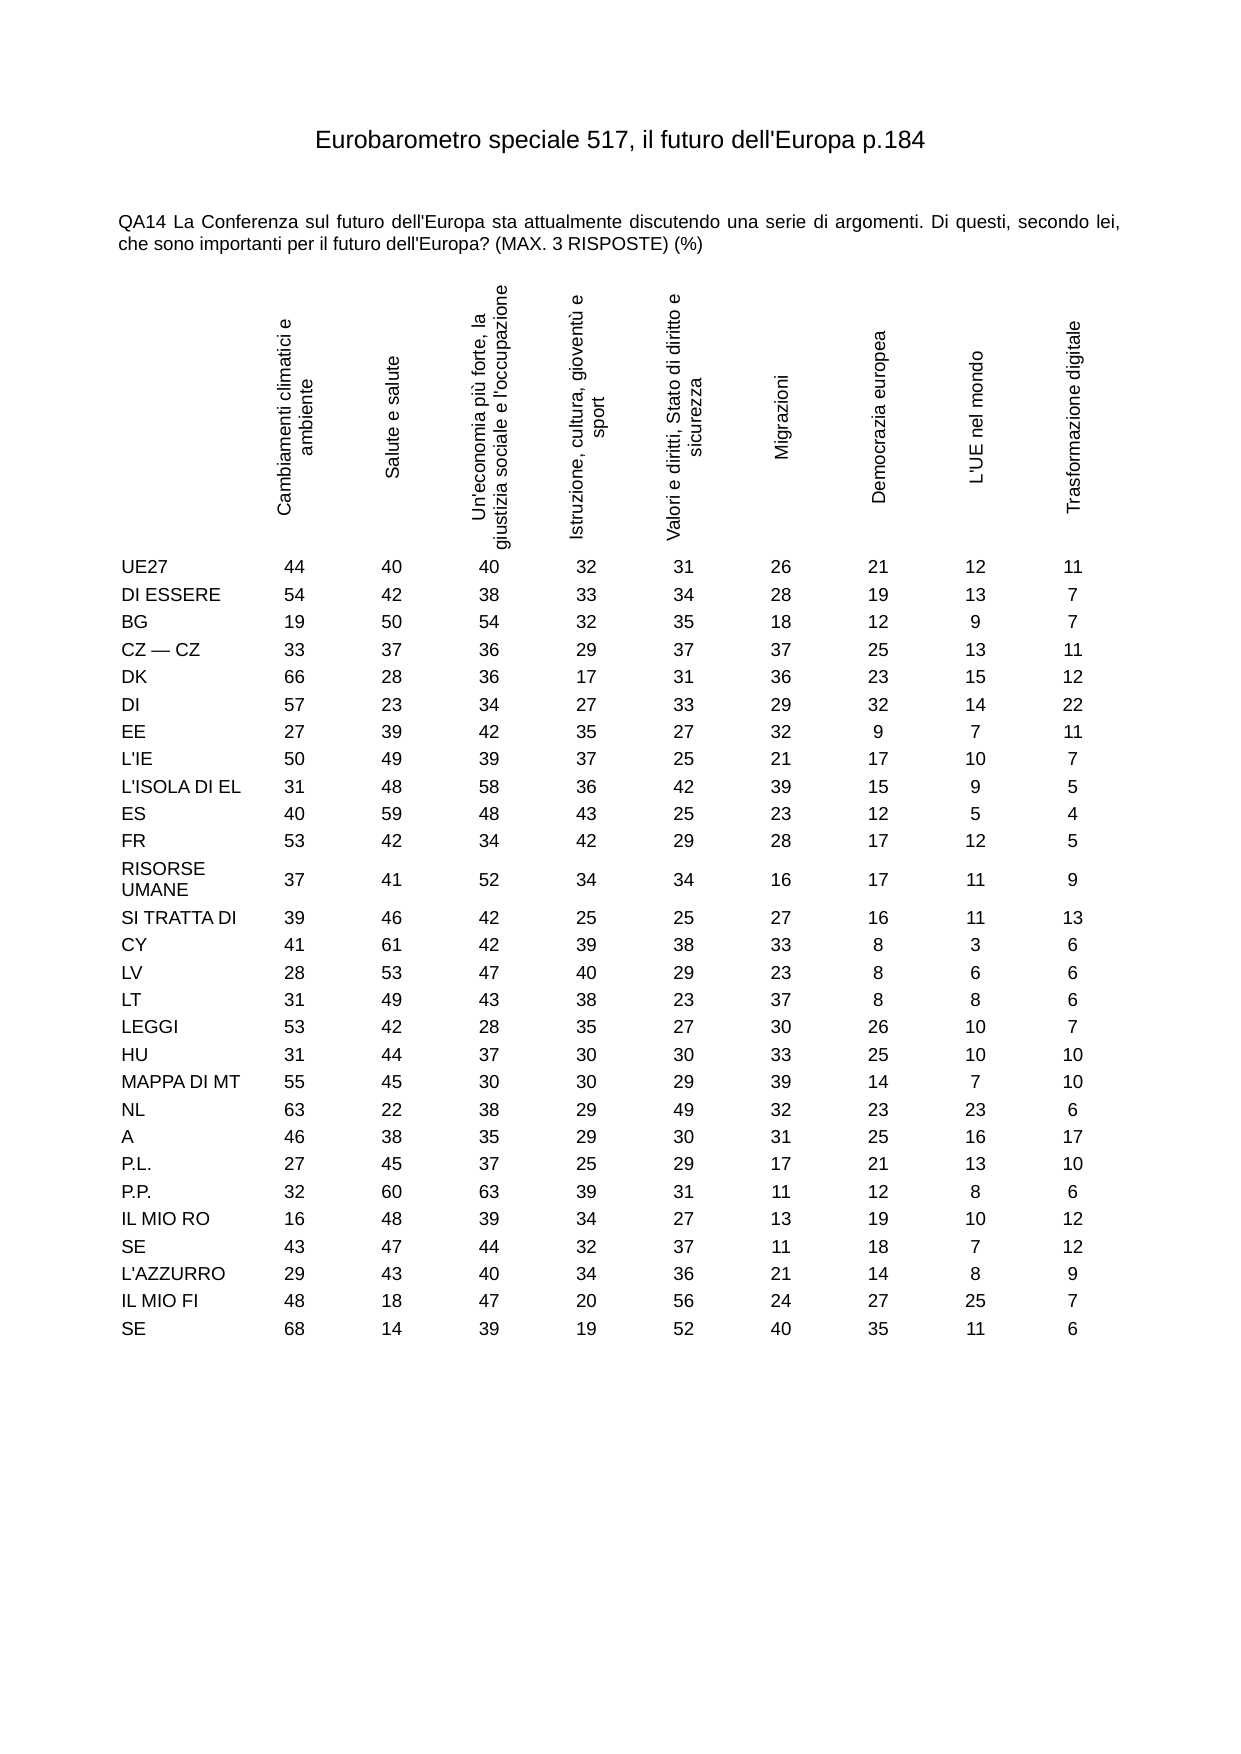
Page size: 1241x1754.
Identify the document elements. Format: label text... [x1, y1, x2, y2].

table_cell 43 [343, 1260, 440, 1287]
table_cell 45 [343, 1150, 440, 1178]
table_cell 27 [246, 1150, 343, 1178]
table_cell 37 [440, 1150, 538, 1178]
table_cell 10 [927, 1013, 1024, 1041]
table_header L'UE nel mondo [927, 282, 1024, 553]
table_cell 33 [732, 1041, 829, 1068]
table_cell 40 [732, 1315, 829, 1342]
table_cell 44 [246, 554, 343, 581]
table_cell 48 [440, 800, 538, 827]
table_cell 5 [927, 800, 1024, 827]
table_cell 33 [246, 636, 343, 663]
table_cell 16 [732, 855, 829, 904]
table_cell 61 [343, 931, 440, 958]
table_cell DK [118, 663, 246, 690]
table_cell 17 [1024, 1123, 1121, 1150]
table_header Cambiamenti climatici e ambiente [246, 282, 343, 553]
table_cell IL MIO RO [118, 1205, 246, 1232]
table_cell 26 [732, 554, 829, 581]
table_cell 38 [440, 1096, 538, 1123]
table_cell 23 [830, 663, 927, 690]
table_cell 36 [538, 773, 635, 800]
table_cell 6 [927, 959, 1024, 986]
table_cell 4 [1024, 800, 1121, 827]
table_cell 37 [343, 636, 440, 663]
table_cell 34 [635, 855, 732, 904]
table_cell LV [118, 959, 246, 986]
table_cell 10 [1024, 1041, 1121, 1068]
table_cell 31 [635, 1178, 732, 1205]
table_cell 18 [732, 608, 829, 636]
table_header Un'economia più forte, la giustizia sociale e l'occupazione [440, 282, 538, 553]
table_header Valori e diritti, Stato di diritto e sicurezza [635, 282, 732, 553]
table_cell 7 [1024, 581, 1121, 608]
table_cell 35 [440, 1123, 538, 1150]
table_cell 32 [538, 608, 635, 636]
table_cell 23 [343, 690, 440, 718]
table_cell 29 [635, 828, 732, 855]
table_cell 40 [343, 554, 440, 581]
table_cell 52 [635, 1315, 732, 1342]
table_cell 40 [246, 800, 343, 827]
table_cell 20 [538, 1287, 635, 1315]
table_cell 42 [343, 828, 440, 855]
table_cell 23 [830, 1096, 927, 1123]
table_cell 14 [927, 690, 1024, 718]
table_cell 49 [343, 745, 440, 773]
table_cell 6 [1024, 959, 1121, 986]
table_cell 11 [732, 1178, 829, 1205]
table_cell 40 [538, 959, 635, 986]
table_cell 9 [927, 608, 1024, 636]
table_cell 41 [246, 931, 343, 958]
table_cell 29 [246, 1260, 343, 1287]
table_cell 36 [440, 663, 538, 690]
table_cell 47 [440, 1287, 538, 1315]
table_cell 14 [830, 1068, 927, 1096]
table_cell 31 [246, 986, 343, 1013]
table_cell 34 [538, 855, 635, 904]
table_cell EE [118, 718, 246, 745]
table_cell 36 [635, 1260, 732, 1287]
table_cell 47 [343, 1233, 440, 1260]
table_cell 28 [440, 1013, 538, 1041]
table_cell 35 [538, 718, 635, 745]
table_cell 42 [440, 718, 538, 745]
table_cell 30 [635, 1123, 732, 1150]
table_cell CZ — CZ [118, 636, 246, 663]
table_cell 58 [440, 773, 538, 800]
table_cell 9 [1024, 1260, 1121, 1287]
table_cell 7 [1024, 608, 1121, 636]
table_cell MAPPA DI MT [118, 1068, 246, 1096]
table_cell 27 [635, 1205, 732, 1232]
table_cell 26 [830, 1013, 927, 1041]
table_cell 23 [732, 800, 829, 827]
table_cell 21 [732, 1260, 829, 1287]
table_cell L'AZZURRO [118, 1260, 246, 1287]
table_cell 5 [1024, 828, 1121, 855]
table_header Migrazioni [732, 282, 829, 553]
table_cell 33 [732, 931, 829, 958]
table_cell 11 [732, 1233, 829, 1260]
table_cell 39 [538, 1178, 635, 1205]
table_cell 59 [343, 800, 440, 827]
table_cell 10 [1024, 1150, 1121, 1178]
table_cell 12 [830, 1178, 927, 1205]
table_cell 34 [538, 1205, 635, 1232]
table_cell 7 [1024, 745, 1121, 773]
table_cell HU [118, 1041, 246, 1068]
table_cell 41 [343, 855, 440, 904]
table_cell 42 [343, 1013, 440, 1041]
table_cell 53 [246, 1013, 343, 1041]
table_cell 25 [635, 904, 732, 931]
table_cell LT [118, 986, 246, 1013]
table_cell 31 [246, 773, 343, 800]
table_cell 49 [343, 986, 440, 1013]
table_cell 12 [927, 828, 1024, 855]
table_cell 38 [343, 1123, 440, 1150]
table_cell 11 [927, 1315, 1024, 1342]
table_cell 42 [635, 773, 732, 800]
table_cell 28 [246, 959, 343, 986]
table_cell 48 [246, 1287, 343, 1315]
table_cell 7 [1024, 1013, 1121, 1041]
table_cell 27 [635, 718, 732, 745]
table_cell 42 [343, 581, 440, 608]
table_cell 16 [246, 1205, 343, 1232]
table_cell 63 [440, 1178, 538, 1205]
table_cell 29 [635, 959, 732, 986]
table_cell 17 [732, 1150, 829, 1178]
table_cell 29 [635, 1068, 732, 1096]
table_cell 27 [635, 1013, 732, 1041]
table_cell 42 [440, 931, 538, 958]
table_cell 8 [927, 986, 1024, 1013]
table_cell L'ISOLA DI EL [118, 773, 246, 800]
table_cell 10 [927, 1205, 1024, 1232]
table_cell 66 [246, 663, 343, 690]
table_cell 34 [635, 581, 732, 608]
table_cell 11 [927, 904, 1024, 931]
table_cell 18 [343, 1287, 440, 1315]
table_cell 31 [635, 554, 732, 581]
table_cell 53 [246, 828, 343, 855]
table_cell 8 [830, 959, 927, 986]
table_cell 11 [927, 855, 1024, 904]
table_cell 50 [343, 608, 440, 636]
table_cell IL MIO FI [118, 1287, 246, 1315]
table_cell 13 [1024, 904, 1121, 931]
table_cell 39 [440, 745, 538, 773]
table_cell 19 [538, 1315, 635, 1342]
table_cell 28 [343, 663, 440, 690]
table_cell 6 [1024, 1096, 1121, 1123]
table_cell 39 [732, 773, 829, 800]
table_cell 13 [732, 1205, 829, 1232]
table_cell 54 [440, 608, 538, 636]
table_cell 47 [440, 959, 538, 986]
table_cell 60 [343, 1178, 440, 1205]
table_cell 29 [538, 1123, 635, 1150]
table_cell 48 [343, 1205, 440, 1232]
table_cell 12 [1024, 1233, 1121, 1260]
table_cell BG [118, 608, 246, 636]
table_cell 6 [1024, 986, 1121, 1013]
table_cell 32 [246, 1178, 343, 1205]
table_cell 38 [440, 581, 538, 608]
table_cell 8 [927, 1260, 1024, 1287]
table_cell 37 [440, 1041, 538, 1068]
table_cell 29 [732, 690, 829, 718]
table_cell 45 [343, 1068, 440, 1096]
table_cell 43 [440, 986, 538, 1013]
table_cell 7 [927, 1068, 1024, 1096]
table_cell 31 [635, 663, 732, 690]
table_cell 13 [927, 636, 1024, 663]
table_cell 27 [246, 718, 343, 745]
table_cell 11 [1024, 554, 1121, 581]
table_cell 12 [830, 800, 927, 827]
table_cell 52 [440, 855, 538, 904]
table_cell 15 [830, 773, 927, 800]
table_cell 37 [732, 986, 829, 1013]
table_cell P.P. [118, 1178, 246, 1205]
table_cell 39 [440, 1205, 538, 1232]
table_cell 40 [440, 554, 538, 581]
table_cell 54 [246, 581, 343, 608]
table_cell 34 [538, 1260, 635, 1287]
table_cell 27 [830, 1287, 927, 1315]
table_cell 10 [927, 1041, 1024, 1068]
table_cell 8 [830, 986, 927, 1013]
table_cell 13 [927, 581, 1024, 608]
table_cell 29 [635, 1150, 732, 1178]
table_cell 30 [635, 1041, 732, 1068]
table_cell 34 [440, 828, 538, 855]
table_cell 15 [927, 663, 1024, 690]
table_cell 8 [927, 1178, 1024, 1205]
table_cell 37 [732, 636, 829, 663]
table_cell 7 [927, 718, 1024, 745]
table_cell 30 [538, 1041, 635, 1068]
table_cell 6 [1024, 931, 1121, 958]
table_cell 68 [246, 1315, 343, 1342]
table_cell 32 [538, 554, 635, 581]
table_cell ES [118, 800, 246, 827]
table_cell 13 [927, 1150, 1024, 1178]
table_cell 21 [830, 1150, 927, 1178]
table_cell 29 [538, 636, 635, 663]
table_cell 19 [830, 1205, 927, 1232]
table_cell SI TRATTA DI [118, 904, 246, 931]
table_cell 12 [830, 608, 927, 636]
table_header Salute e salute [343, 282, 440, 553]
table_cell 10 [927, 745, 1024, 773]
table_cell 37 [538, 745, 635, 773]
table_cell 23 [927, 1096, 1024, 1123]
table_cell 39 [246, 904, 343, 931]
table_cell 63 [246, 1096, 343, 1123]
table_cell NL [118, 1096, 246, 1123]
table_cell 56 [635, 1287, 732, 1315]
table_cell CY [118, 931, 246, 958]
table_header [118, 282, 246, 553]
table_cell 39 [538, 931, 635, 958]
table_cell 10 [1024, 1068, 1121, 1096]
table_cell 30 [732, 1013, 829, 1041]
table_cell 25 [927, 1287, 1024, 1315]
table_cell 14 [343, 1315, 440, 1342]
table_cell 14 [830, 1260, 927, 1287]
table_cell 42 [538, 828, 635, 855]
table_header Democrazia europea [830, 282, 927, 553]
table_cell 25 [538, 904, 635, 931]
table_cell 35 [538, 1013, 635, 1041]
table_cell 24 [732, 1287, 829, 1315]
table_cell 33 [635, 690, 732, 718]
table_cell 38 [538, 986, 635, 1013]
table_cell 17 [830, 828, 927, 855]
table_cell 57 [246, 690, 343, 718]
table_cell 37 [635, 1233, 732, 1260]
table_cell 49 [635, 1096, 732, 1123]
table_cell 28 [732, 828, 829, 855]
table_cell 6 [1024, 1315, 1121, 1342]
table_cell LEGGI [118, 1013, 246, 1041]
table_cell 39 [732, 1068, 829, 1096]
table_cell 38 [635, 931, 732, 958]
table_cell 33 [538, 581, 635, 608]
table_cell 31 [732, 1123, 829, 1150]
table_cell 6 [1024, 1178, 1121, 1205]
table_cell 12 [1024, 1205, 1121, 1232]
table_cell 37 [246, 855, 343, 904]
table_cell 9 [927, 773, 1024, 800]
table_cell 27 [538, 690, 635, 718]
table_cell 22 [1024, 690, 1121, 718]
table_cell 32 [538, 1233, 635, 1260]
table_cell 50 [246, 745, 343, 773]
table_header Trasformazione digitale [1024, 282, 1121, 553]
table_cell A [118, 1123, 246, 1150]
table_cell 25 [830, 1123, 927, 1150]
table_cell 39 [440, 1315, 538, 1342]
table_cell 36 [732, 663, 829, 690]
table_cell P.L. [118, 1150, 246, 1178]
table_cell 17 [830, 855, 927, 904]
table_cell 8 [830, 931, 927, 958]
table_cell 9 [830, 718, 927, 745]
table_cell 3 [927, 931, 1024, 958]
table_cell 19 [830, 581, 927, 608]
table_cell FR [118, 828, 246, 855]
table_cell 30 [440, 1068, 538, 1096]
table_cell L'IE [118, 745, 246, 773]
table_cell UE27 [118, 554, 246, 581]
table_cell 29 [538, 1096, 635, 1123]
table_cell 40 [440, 1260, 538, 1287]
table_cell 43 [246, 1233, 343, 1260]
table_cell 12 [1024, 663, 1121, 690]
table_cell 25 [635, 745, 732, 773]
table_cell 21 [830, 554, 927, 581]
table_cell 37 [635, 636, 732, 663]
table_cell 12 [927, 554, 1024, 581]
table_cell 17 [538, 663, 635, 690]
table_cell DI ESSERE [118, 581, 246, 608]
table_cell 44 [440, 1233, 538, 1260]
table_cell 25 [538, 1150, 635, 1178]
table_cell 55 [246, 1068, 343, 1096]
table_cell 34 [440, 690, 538, 718]
table_cell 9 [1024, 855, 1121, 904]
table_cell 28 [732, 581, 829, 608]
table_cell 25 [635, 800, 732, 827]
table_cell 36 [440, 636, 538, 663]
table_cell 5 [1024, 773, 1121, 800]
table_cell 35 [635, 608, 732, 636]
table_cell 25 [830, 636, 927, 663]
table_cell 44 [343, 1041, 440, 1068]
table_cell 18 [830, 1233, 927, 1260]
table_cell 7 [927, 1233, 1024, 1260]
table_cell SE [118, 1233, 246, 1260]
table_cell 53 [343, 959, 440, 986]
table_cell 48 [343, 773, 440, 800]
table_cell 23 [635, 986, 732, 1013]
table_cell 32 [732, 718, 829, 745]
table_cell 32 [830, 690, 927, 718]
table_cell 17 [830, 745, 927, 773]
table_cell 19 [246, 608, 343, 636]
table_cell 11 [1024, 718, 1121, 745]
table_header Istruzione, cultura, gioventù e sport [538, 282, 635, 553]
table_cell 27 [732, 904, 829, 931]
table_cell 31 [246, 1041, 343, 1068]
table_cell 30 [538, 1068, 635, 1096]
table_cell 16 [830, 904, 927, 931]
table_cell DI [118, 690, 246, 718]
table_cell 32 [732, 1096, 829, 1123]
table_cell SE [118, 1315, 246, 1342]
table_cell 16 [927, 1123, 1024, 1150]
table_cell 23 [732, 959, 829, 986]
table_cell 22 [343, 1096, 440, 1123]
table_cell 7 [1024, 1287, 1121, 1315]
table_cell 43 [538, 800, 635, 827]
table_cell 21 [732, 745, 829, 773]
table_cell 35 [830, 1315, 927, 1342]
text QA14 La Conferenza sul futuro dell'Europa sta attualmente discutendo una serie di argomenti. Di questi, secondo lei, che sono importanti per il futuro dell'Europa? (MAX. 3 RISPOSTE) (%) [118, 211, 1122, 254]
table_cell RISORSE UMANE [118, 855, 246, 904]
table_cell 46 [343, 904, 440, 931]
table_cell 11 [1024, 636, 1121, 663]
table_cell 42 [440, 904, 538, 931]
table_cell 46 [246, 1123, 343, 1150]
table_cell 39 [343, 718, 440, 745]
table_cell 25 [830, 1041, 927, 1068]
